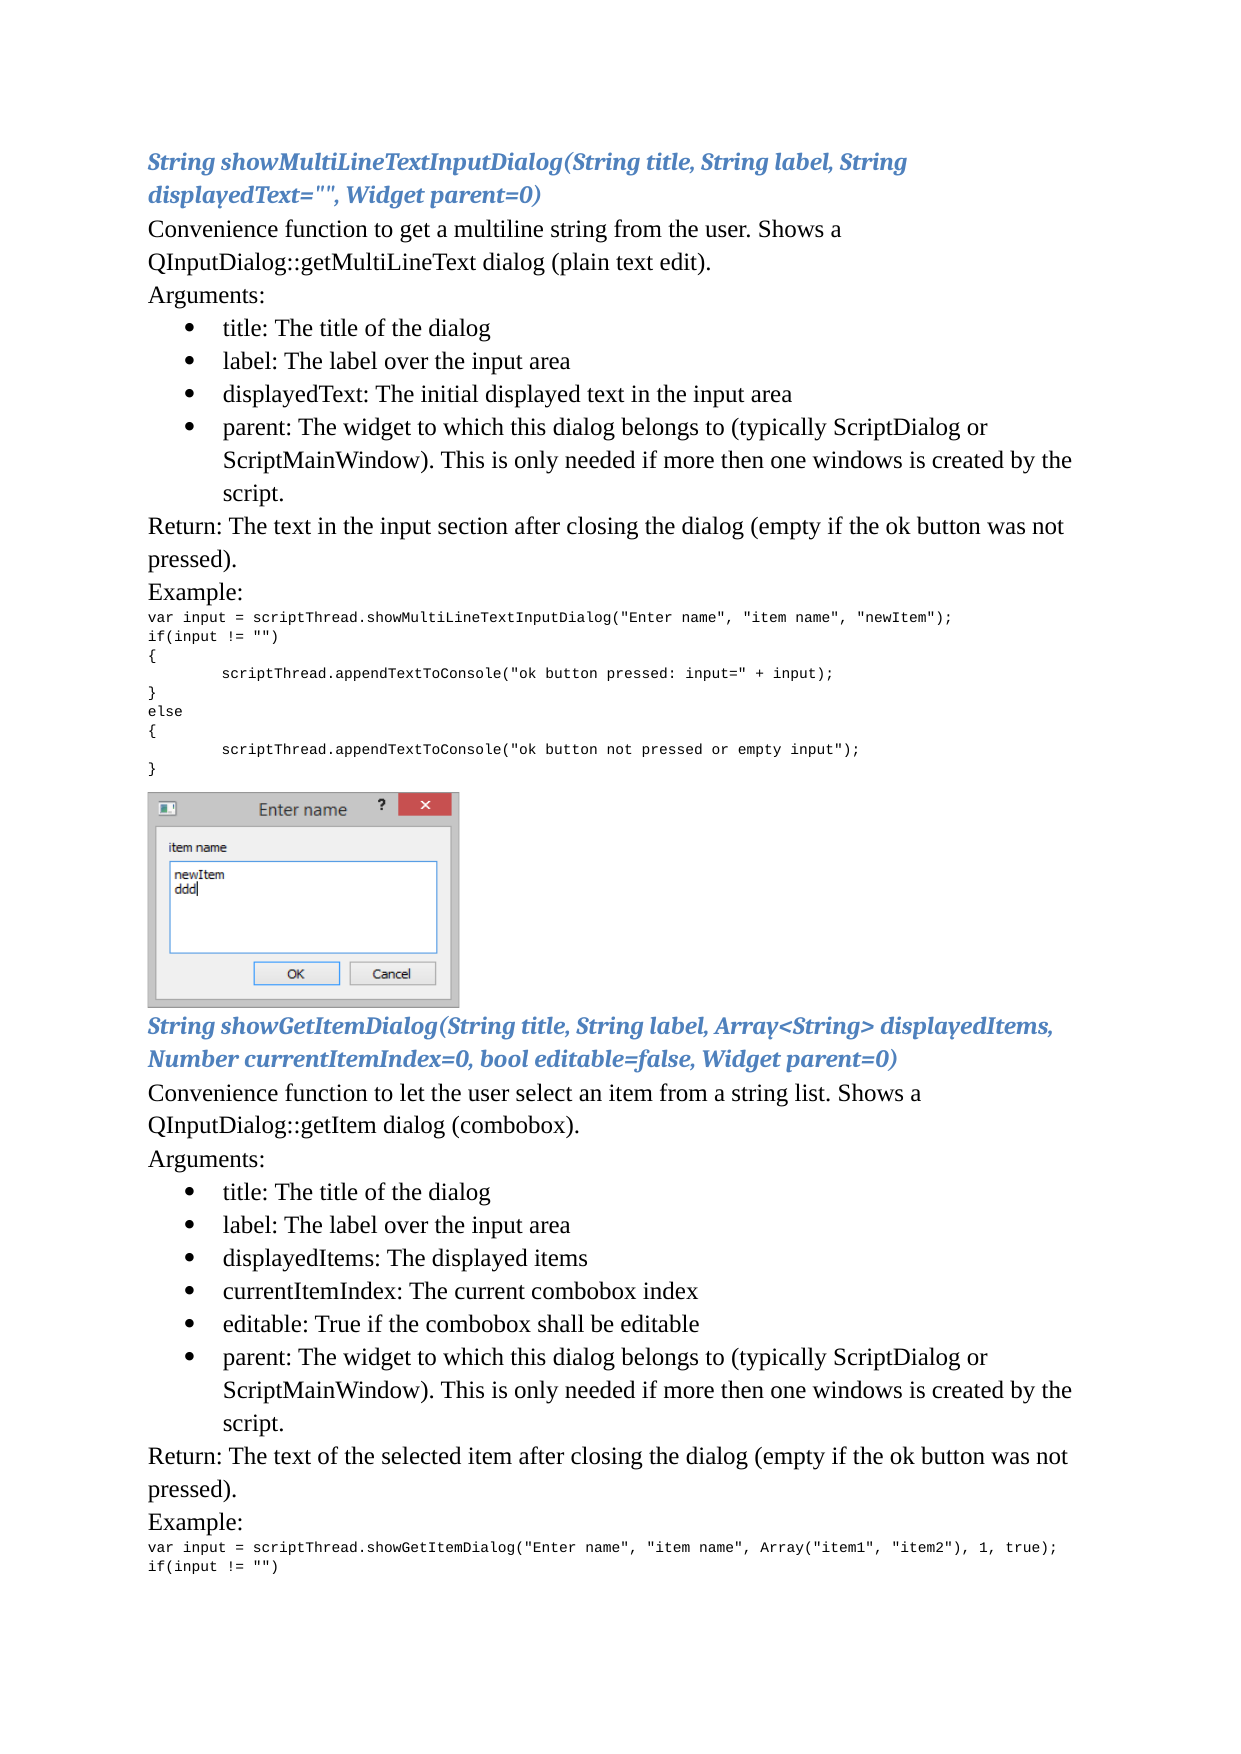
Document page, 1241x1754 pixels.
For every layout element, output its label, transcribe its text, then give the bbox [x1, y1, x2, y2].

list editable: True if the combobox shall be editable [185, 1309, 1093, 1337]
list label: The label over the input area [185, 346, 1093, 374]
list parent: The widget to which this dialog belongs to (typically ScriptDialog or ScriptMainWindow). This is only needed if more then one windows is created by the script. [185, 1342, 1093, 1437]
text } [148, 686, 1093, 702]
text if(input != "") [148, 1559, 1093, 1575]
list title: The title of the dialog [185, 313, 1093, 341]
text Example: [148, 577, 1093, 606]
text Arguments: [148, 1144, 1093, 1172]
text { [148, 724, 1093, 740]
text } [148, 762, 1093, 778]
picture [147, 792, 460, 1008]
text Arguments: [148, 280, 1093, 308]
text Example: [148, 1507, 1093, 1536]
subtitle String showGetItemDialog(String title, String label, Array<String> displayedItems, Number currentItemIndex=0, bool editable=false, Widget parent=0) [148, 783, 1093, 1073]
text { [148, 648, 1093, 664]
text Return: The text of the selected item after closing the dialog (empty if the ok button was not pressed). [148, 1441, 1093, 1503]
text if(input != "") [148, 629, 1093, 645]
list displayedText: The initial displayed text in the input area [185, 379, 1093, 407]
text var input = scriptThread.showGetItemDialog("Enter name", "item name", Array("item1", "item2"), 1, true); [148, 1540, 1093, 1556]
text else [148, 705, 1093, 721]
list title: The title of the dialog [185, 1177, 1093, 1205]
list label: The label over the input area [185, 1210, 1093, 1238]
text scriptThread.appendTextToConsole("ok button not pressed or empty input"); [148, 743, 1093, 759]
text scriptThread.appendTextToConsole("ok button pressed: input=" + input); [148, 667, 1093, 683]
text Convenience function to let the user select an item from a string list. Shows a QInputDialog::getItem dialog (combobox). [148, 1078, 1093, 1139]
list currentItemIndex: The current combobox index [185, 1276, 1093, 1304]
text Return: The text in the input section after closing the dialog (empty if the ok button was not pressed). [148, 511, 1093, 573]
text var input = scriptThread.showMultiLineTextInputDialog("Enter name", "item name", "newItem"); [148, 610, 1093, 626]
list parent: The widget to which this dialog belongs to (typically ScriptDialog or ScriptMainWindow). This is only needed if more then one windows is created by the script. [185, 412, 1093, 507]
subtitle String showMultiLineTextInputDialog(String title, String label, String displayedText="", Widget parent=0) [148, 148, 1093, 209]
text Convenience function to get a multiline string from the user. Shows a QInputDialog::getMultiLineText dialog (plain text edit). [148, 214, 1093, 275]
list displayedItems: The displayed items [185, 1243, 1093, 1271]
